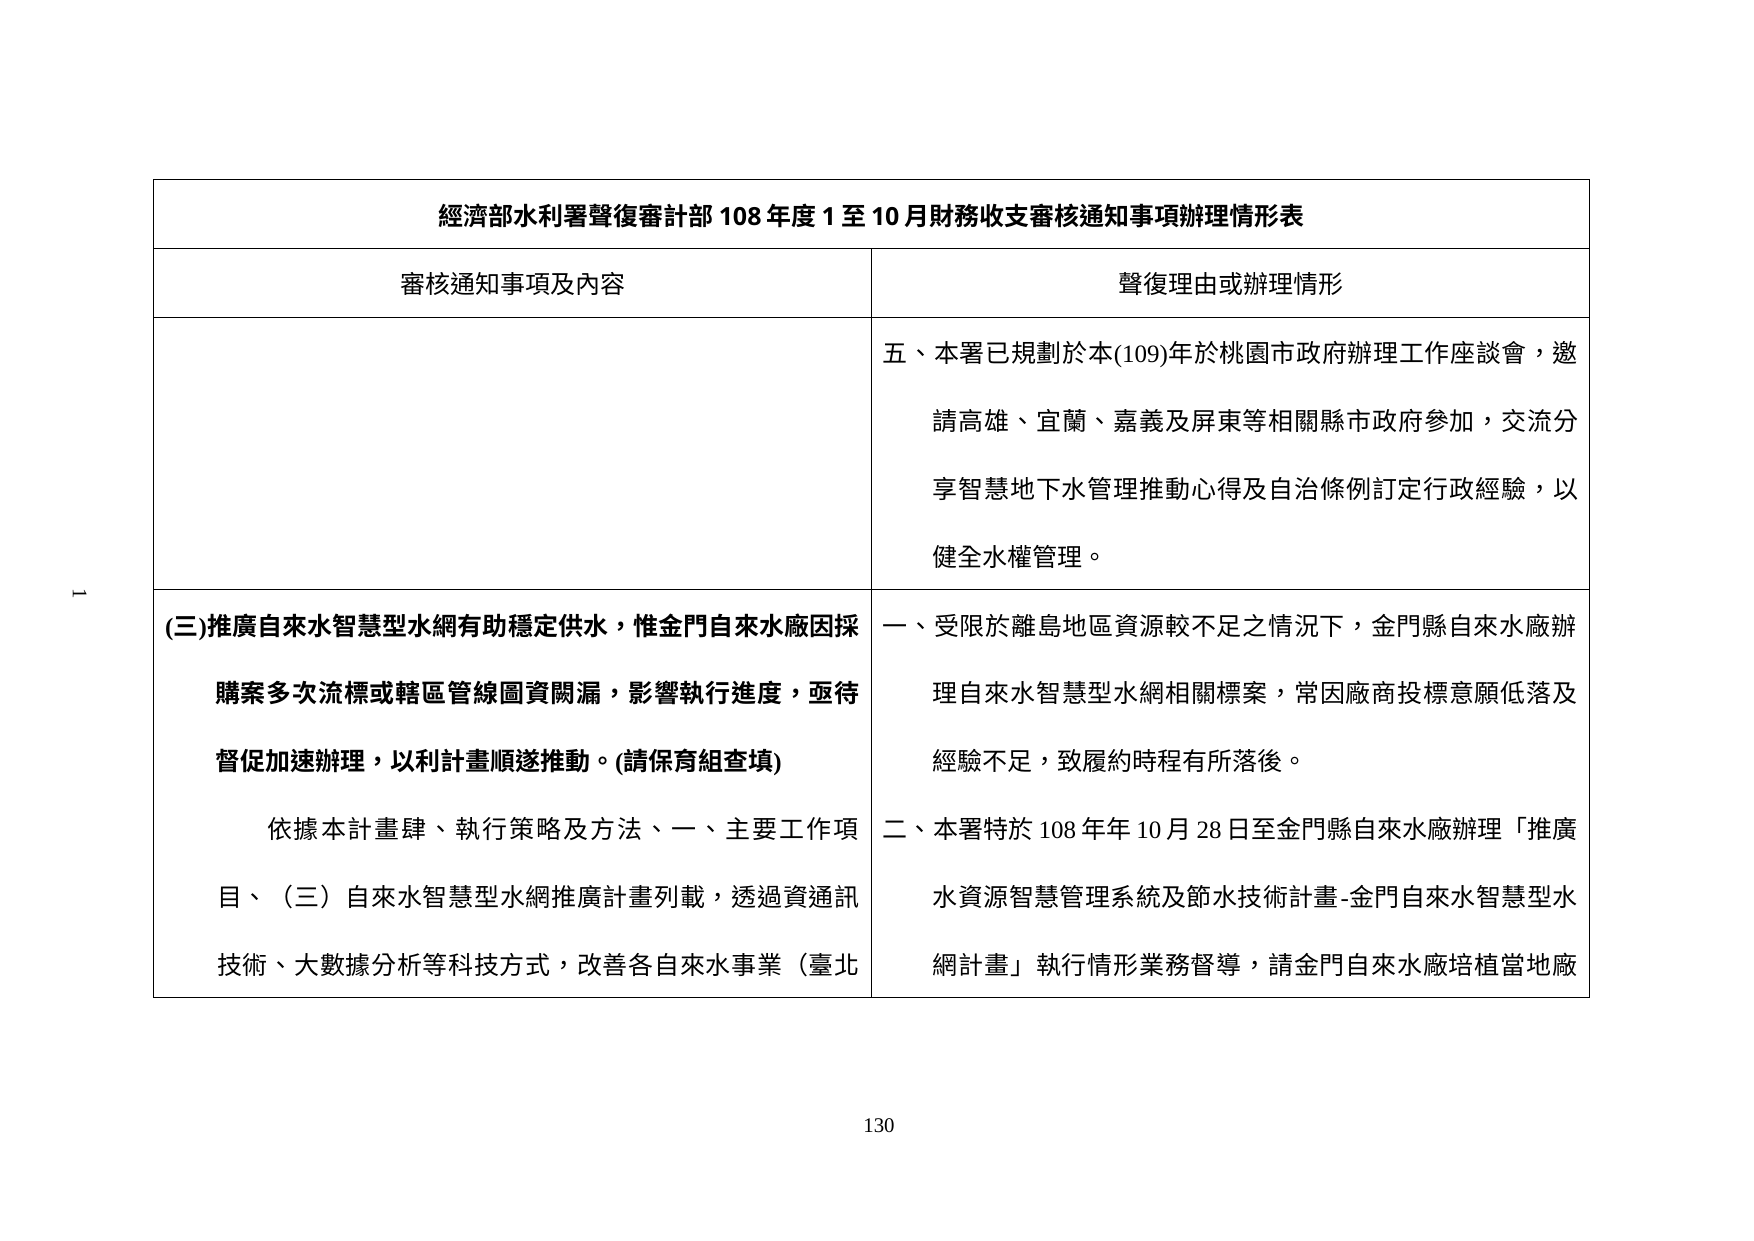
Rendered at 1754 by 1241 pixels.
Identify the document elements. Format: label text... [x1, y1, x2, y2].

table_cell 五、本署已規劃於本(109)年於桃園市政府辦理工作座談會，邀請高雄、宜蘭、嘉義及屏東等相關縣市政府參加，交流分享智慧地下水管理推動心得及自治條例訂定行政經驗，以健全水權管理。 [872, 318, 1589, 589]
table_cell 聲復理由或辦理情形 [872, 249, 1589, 317]
table_cell 審核通知事項及內容 [154, 249, 871, 317]
table_header 經濟部水利署聲復審計部108年度1至10月財務收支審核通知事項辦理情形表 [154, 180, 1589, 248]
table_cell (三)推廣自來水智慧型水網有助穩定供水，惟金門自來水廠因採購案多次流標或轄區管線圖資闕漏，影響執行進度，亟待督促加速辦理，以利計畫順遂推動。(請保育組查填) 依據本計畫肆、執行策略及方法、一、主要工作項目、（三）自來水智慧型水網推廣計畫列載，透過資通訊技術、大數據分析等科技方式，改善各自來水事業（臺北 [154, 590, 871, 997]
table_cell [154, 318, 871, 589]
table_cell 一、受限於離島地區資源較不足之情況下，金門縣自來水廠辦理自來水智慧型水網相關標案，常因廠商投標意願低落及經驗不足，致履約時程有所落後。 二、本署特於108年年10月28日至金門縣自來水廠辦理「推廣水資源智慧管理系統及節水技術計畫-金門自來水智慧型水網計畫」執行情形業務督導，請金門自來水廠培植當地廠 [872, 590, 1589, 997]
